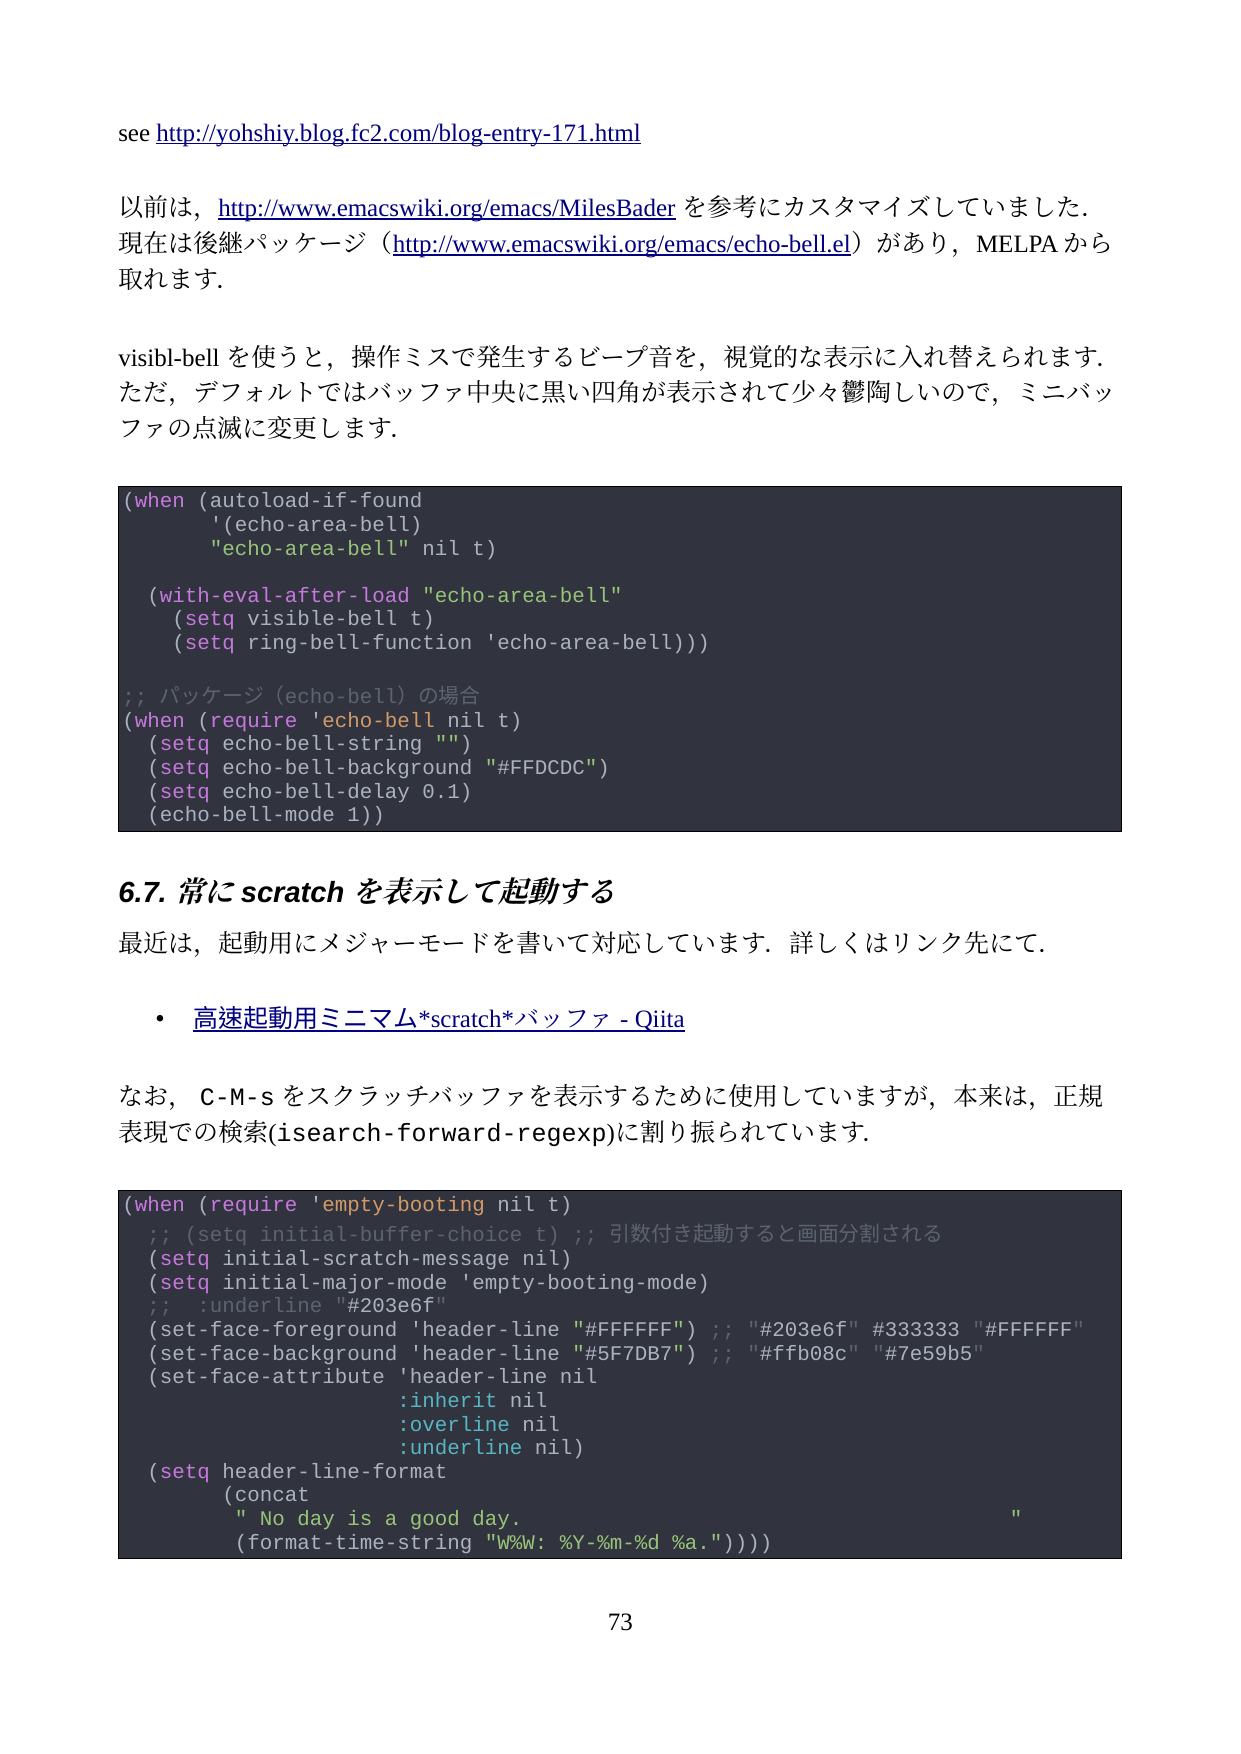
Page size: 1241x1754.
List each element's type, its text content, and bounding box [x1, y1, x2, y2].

text (echo-bell-mode 1)) [119, 800, 1121, 831]
text (set-face-attribute 'header-line nil [119, 1362, 1121, 1386]
subtitle 常に scratch を表示して起動する [118, 869, 1122, 911]
text (when (autoload-if-found [119, 487, 1121, 510]
text (concat [119, 1481, 1121, 1504]
text なお， C-M-s をスクラッチバッファを表示するために使用していますが，本来は，正規表現での検索(isearch-forward-regexp)に割り振られています． [118, 1076, 1122, 1177]
text ;; パッケージ（echo-bell）の場合 [119, 675, 1121, 706]
text (setq initial-scratch-message nil) [119, 1244, 1121, 1268]
text (setq visible-bell t) [119, 604, 1121, 628]
text "echo-area-bell" nil t) [119, 533, 1121, 557]
text (set-face-foreground 'header-line "#FFFFFF") ;; "#203e6f" #333333 "#FFFFFF" [119, 1315, 1121, 1339]
text '(echo-area-bell) [119, 510, 1121, 533]
text :overline nil [119, 1409, 1121, 1433]
text (with-eval-after-load "echo-area-bell" [119, 581, 1121, 604]
text (when (require 'empty-booting nil t) [119, 1191, 1121, 1214]
text :inherit nil [119, 1386, 1121, 1409]
text :underline nil) [119, 1433, 1121, 1457]
list 高速起動用ミニマム*scratch*バッファ - Qiita [156, 1001, 1122, 1064]
text (setq header-line-format [119, 1457, 1121, 1481]
text (setq initial-major-mode 'empty-booting-mode) [119, 1268, 1121, 1291]
text ;; (setq initial-buffer-choice t) ;; 引数付き起動すると画面分割される [119, 1214, 1121, 1244]
text 以前は，http://www.emacswiki.org/emacs/MilesBader を参考にカスタマイズしていました．現在は後継パッケージ（http://www.emacswiki.org/emacs/echo-bell.el）があり，MELPAから取れます． [118, 188, 1122, 325]
text 最近は，起動用にメジャーモードを書いて対応しています．詳しくはリンク先にて． [118, 924, 1122, 988]
text " No day is a good day. " [119, 1504, 1121, 1528]
text (set-face-background 'header-line "#5F7DB7") ;; "#ffb08c" "#7e59b5" [119, 1339, 1121, 1362]
text visibl-bell を使うと，操作ミスで発生するビープ音を，視覚的な表示に入れ替えられます．ただ，デフォルトではバッファ中央に黒い四角が表示されて少々鬱陶しいので，ミニバッファの点滅に変更します． [118, 337, 1122, 474]
text ;; :underline "#203e6f" [119, 1291, 1121, 1315]
text see http://yohshiy.blog.fc2.com/blog-entry-171.html [118, 118, 1122, 176]
text (setq echo-bell-string "") [119, 729, 1121, 753]
text (setq echo-bell-background "#FFDCDC") [119, 753, 1121, 777]
text (setq ring-bell-function 'echo-area-bell))) [119, 628, 1121, 652]
text (setq echo-bell-delay 0.1) [119, 777, 1121, 800]
text (when (require 'echo-bell nil t) [119, 706, 1121, 729]
text (format-time-string "W%W: %Y-%m-%d %a.")))) [119, 1528, 1121, 1558]
